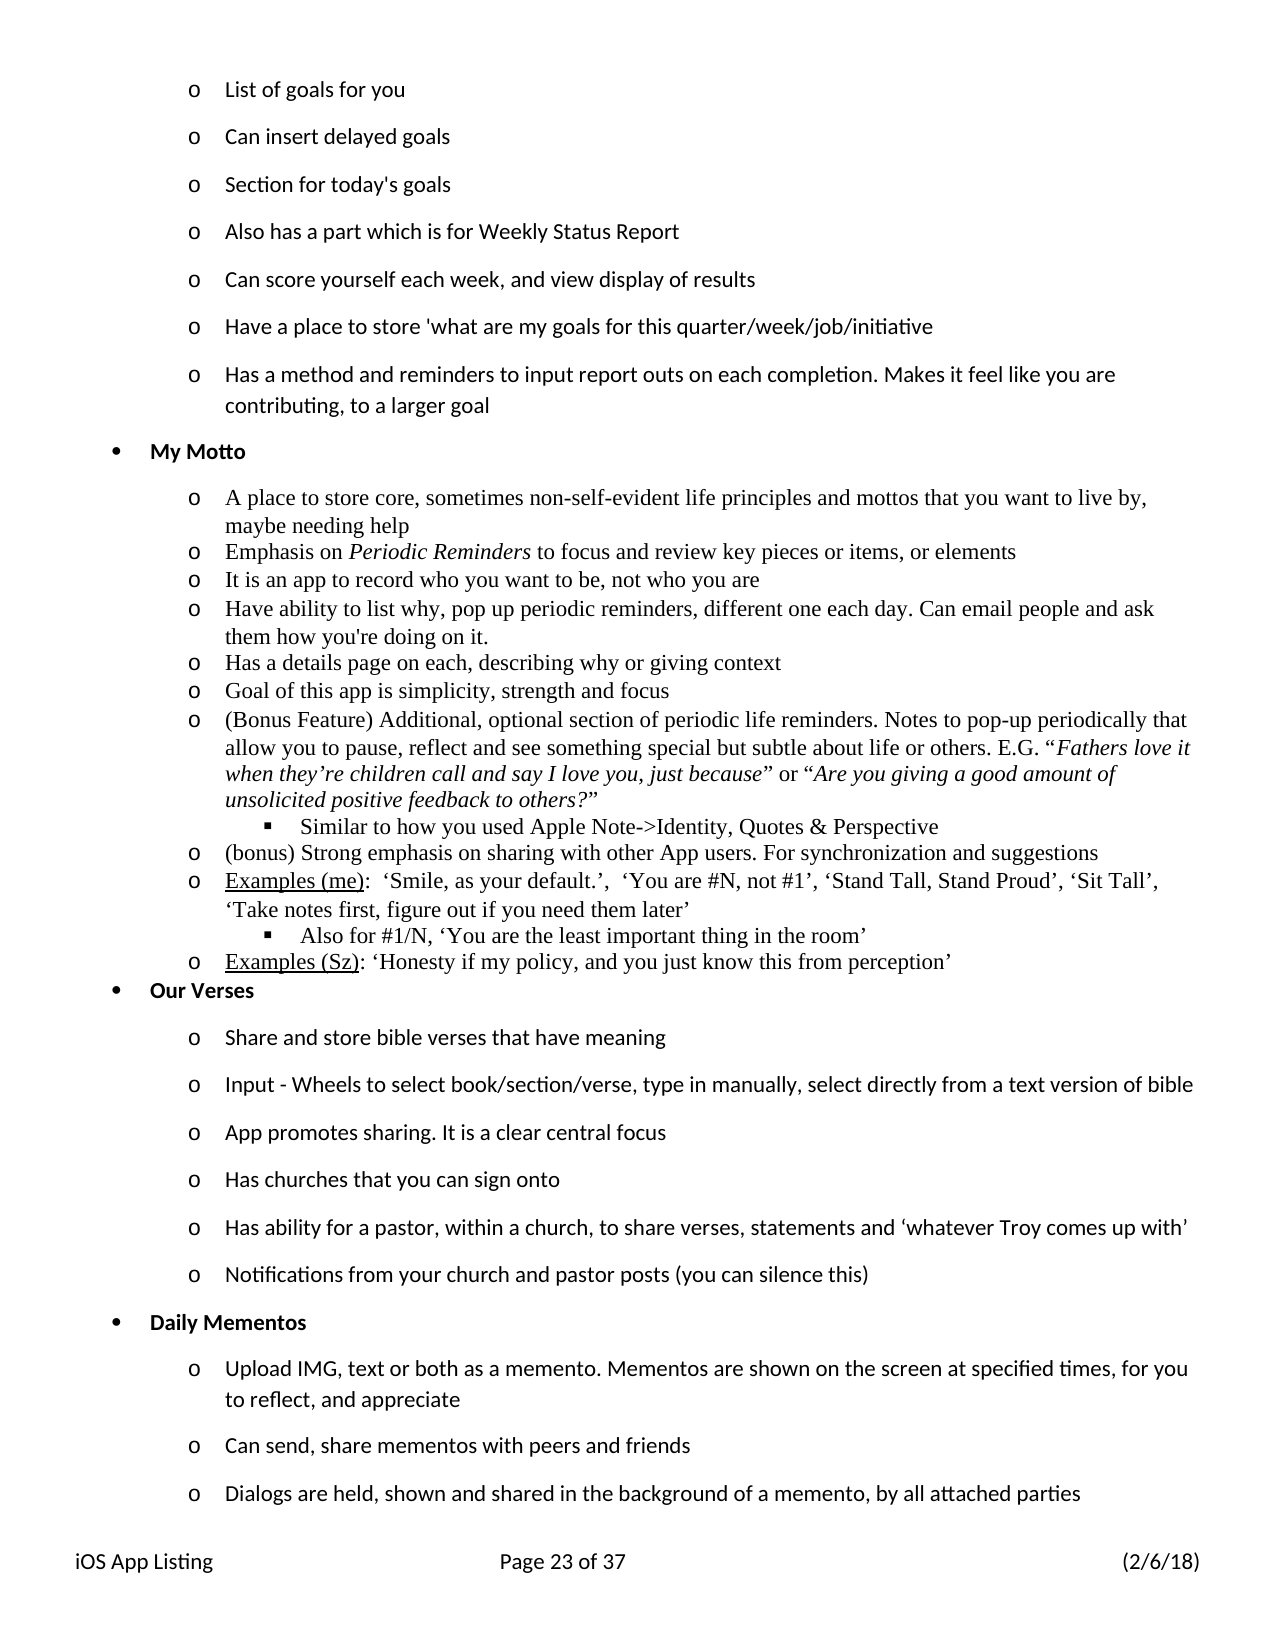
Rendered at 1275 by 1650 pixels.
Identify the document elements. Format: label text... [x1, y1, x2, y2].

list Can send, share mementos with peers and friends [187, 1432, 1200, 1461]
list Goal of this app is simplicity, strength and focus [187, 677, 1200, 706]
list Daily Mementos [112, 1308, 1200, 1336]
list It is an app to record who you want to be, not who you are [187, 566, 1200, 594]
list Dialogs are held, shown and shared in the background of a memento, by all attached parties [187, 1479, 1200, 1508]
list Also for #1/N, ‘You are the least important thing in the room’ [262, 922, 1200, 948]
list Section for today's goals [187, 170, 1200, 199]
list Has a details page on each, describing why or giving context [187, 649, 1200, 677]
list (Bonus Feature) Additional, optional section of periodic life reminders. Notes to pop-up periodically that allow you to pause, reflect and see something special but subtle about life or others. E.G. “Fathers love it when they’re children call and say I love you, just because” or “Are you giving a good amount of unsolicited positive feedback to others?” [187, 706, 1200, 813]
list Input - Wheels to select book/section/verse, type in manually, select directly from a text version of bible [187, 1071, 1200, 1100]
list Share and store bible verses that have meaning [187, 1023, 1200, 1052]
list Notifications from your church and pastor posts (you can silence this) [187, 1261, 1200, 1290]
list Can insert delayed goals [187, 122, 1200, 152]
list App promotes sharing. It is a clear central focus [187, 1118, 1200, 1147]
list Have a place to store 'what are my goals for this quarter/week/job/initiative [187, 312, 1200, 342]
list My Motto [112, 437, 1200, 465]
list Also has a part which is for Weekly Status Report [187, 217, 1200, 247]
list (bonus) Strong emphasis on sharing with other App users. For synchronization and suggestions [187, 839, 1200, 867]
list Has churches that you can sign onto [187, 1166, 1200, 1195]
list Examples (me): ‘Smile, as your default.’, ‘You are #N, not #1’, ‘Stand Tall, Stand Proud’, ‘Sit Tall’, ‘Take notes first, figure out if you need them later’ [187, 867, 1200, 922]
list Has ability for a pastor, within a church, to share verses, statements and ‘whatever Troy comes up with’ [187, 1213, 1200, 1242]
list Has a method and reminders to input report outs on each completion. Makes it feel like you are contributing, to a larger goal [187, 360, 1200, 419]
list Similar to how you used Apple Note->Identity, Quotes & Perspective [262, 813, 1200, 839]
list Our Verses [112, 977, 1200, 1005]
list Have ability to list why, pop up periodic reminders, different one each day. Can email people and ask them how you're doing on it. [187, 594, 1200, 649]
list Emphasis on Periodic Reminders to focus and review key pieces or items, or elements [187, 538, 1200, 566]
list Upload IMG, text or both as a memento. Mementos are shown on the screen at specified times, for you to reflect, and appreciate [187, 1354, 1200, 1413]
list A place to store core, sometimes non-self-evident life principles and mottos that you want to live by, maybe needing help [187, 483, 1200, 538]
list Examples (Sz): ‘Honesty if my policy, and you just know this from perception’ [187, 948, 1200, 977]
list List of goals for you [187, 75, 1200, 104]
list Can score yourself each week, and view display of results [187, 265, 1200, 294]
